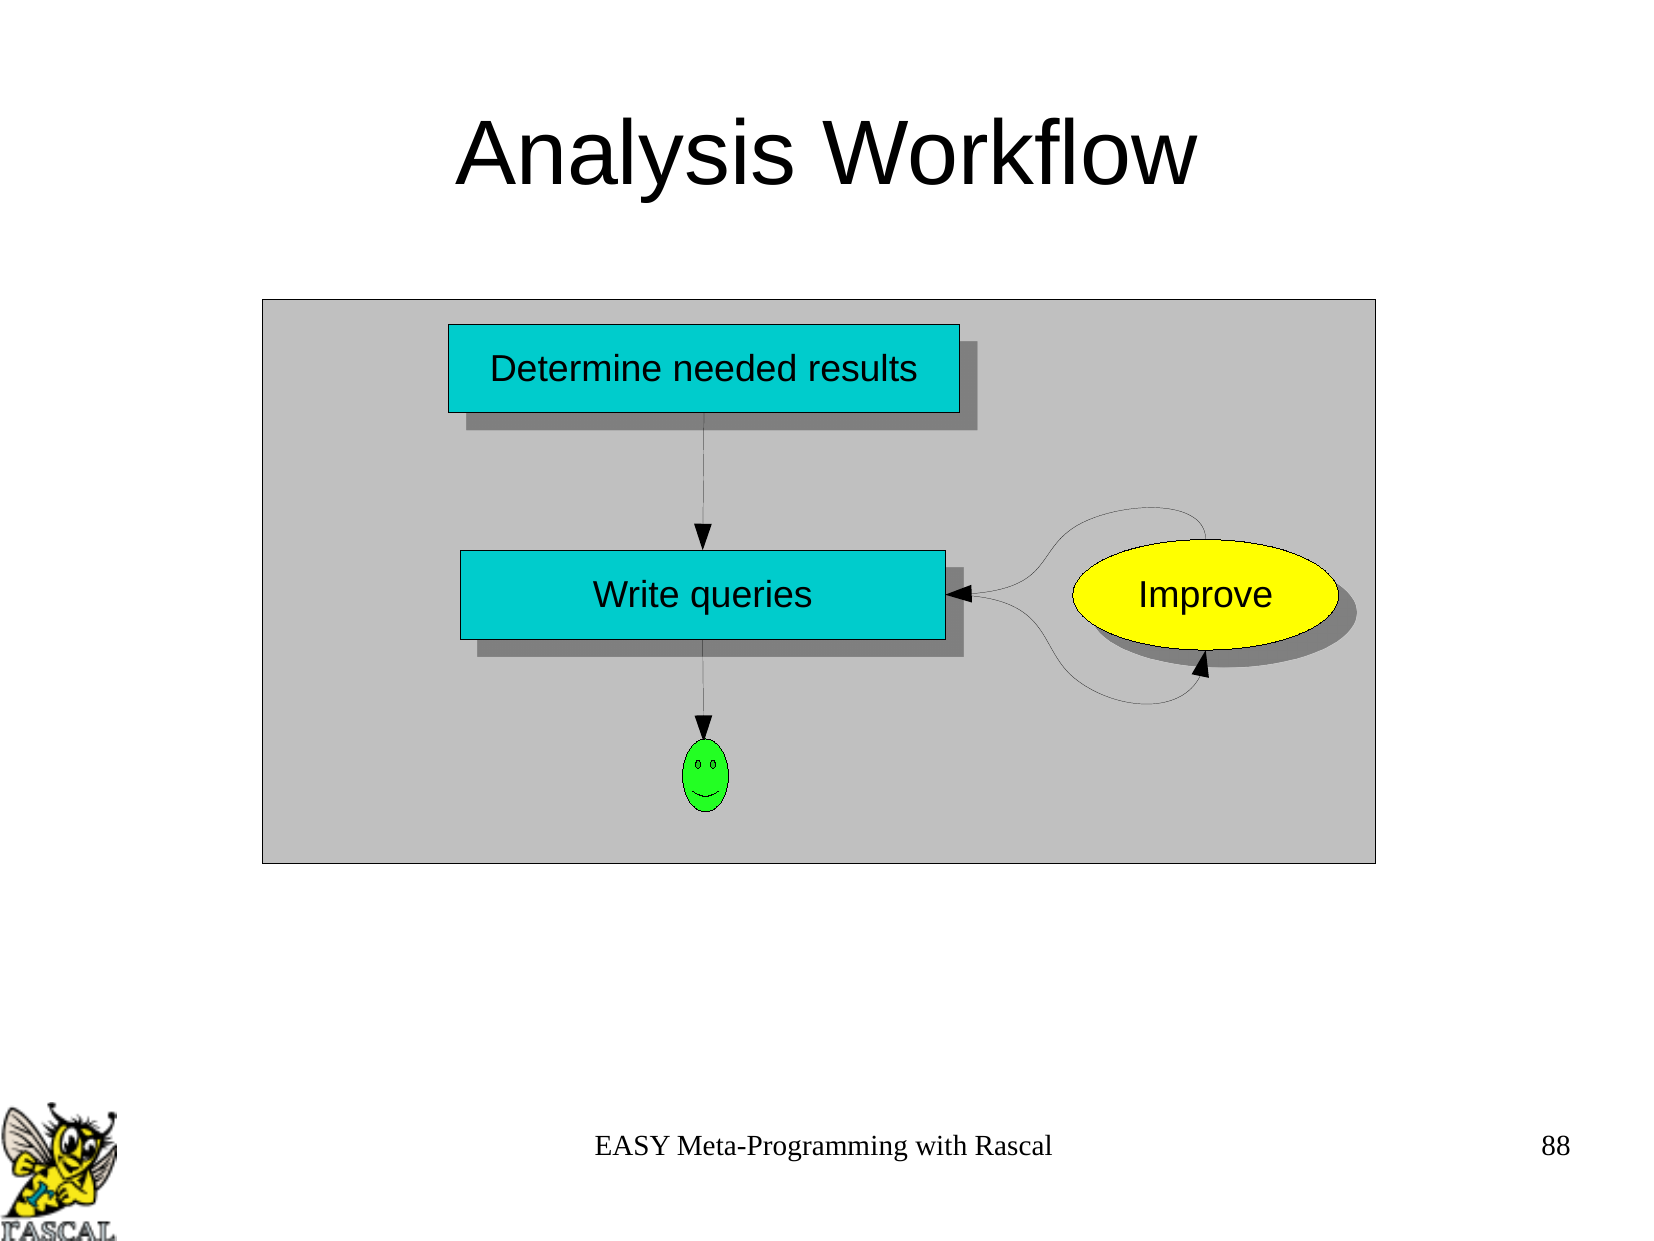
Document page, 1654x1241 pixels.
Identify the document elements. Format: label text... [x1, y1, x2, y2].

text_box Improve [1072, 539, 1339, 651]
picture [0, 1102, 117, 1241]
title Analysis Workflow [82, 56, 1571, 250]
text_box Write queries [460, 550, 946, 640]
text_box [262, 299, 1376, 864]
text_box Determine needed results [448, 324, 960, 413]
